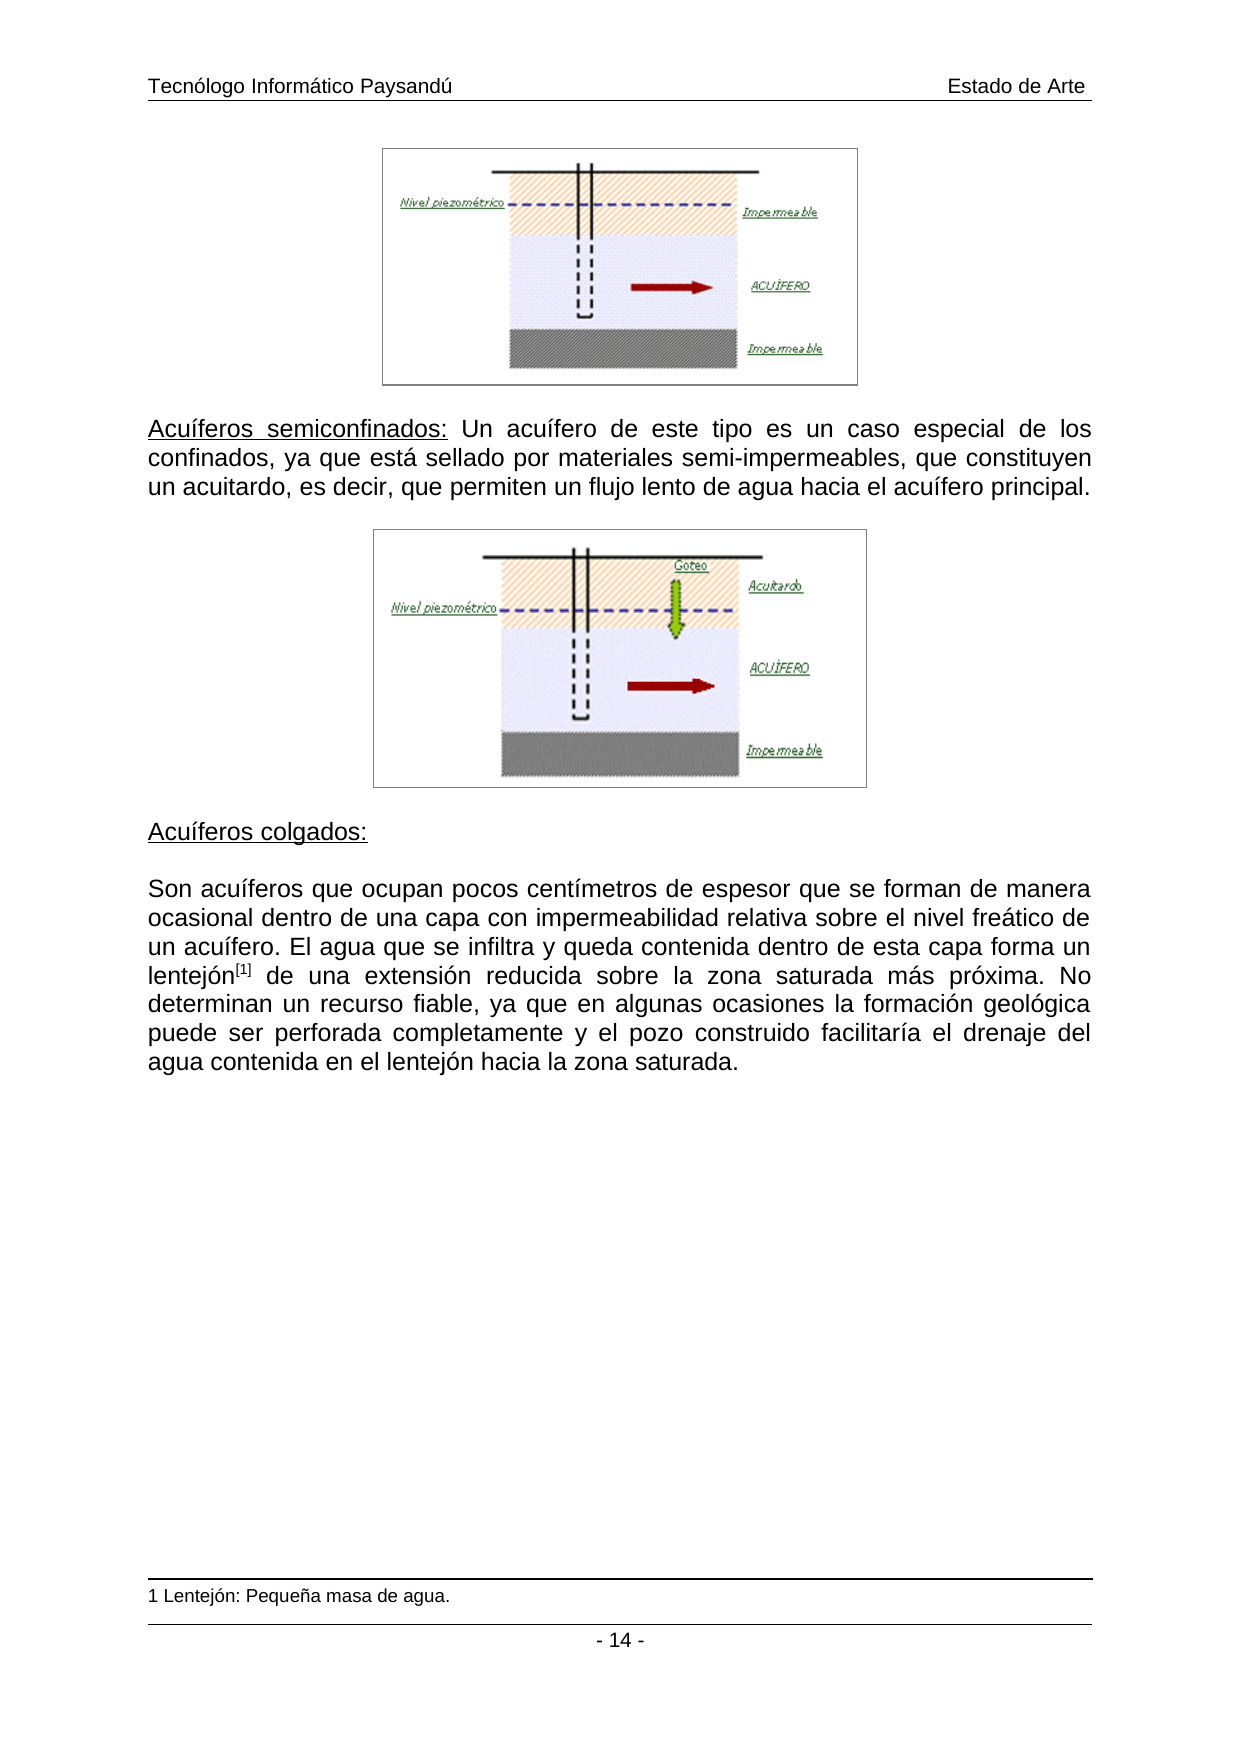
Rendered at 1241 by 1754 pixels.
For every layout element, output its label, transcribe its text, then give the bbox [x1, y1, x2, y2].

text Lentejón: Pequeña masa de agua. [148, 1585, 1092, 1606]
text Son acuíferos que ocupan pocos centímetros de espesor que se forman de manera ocasional dentro de una capa con impermeabilidad relativa sobre el nivel freático de un acuífero. El agua que se infiltra y queda contenida dentro de esta capa forma un lentejón[] de una extensión reducida sobre la zona saturada más próxima. No determinan un recurso fiable, ya que en algunas ocasiones la formación geológica puede ser perforada completamente y el pozo construido facilitaría el drenaje del agua contenida en el lentejón hacia la zona saturada. [148, 874, 1092, 1076]
text Acuíferos semiconfinados: Un acuífero de este tipo es un caso especial de los confinados, ya que está sellado por materiales semi-impermeables, que constituyen un acuitardo, es decir, que permiten un flujo lento de agua hacia el acuífero principal. [148, 414, 1092, 501]
picture [398, 156, 842, 377]
picture [389, 538, 851, 779]
text Acuíferos colgados: [148, 817, 1092, 846]
